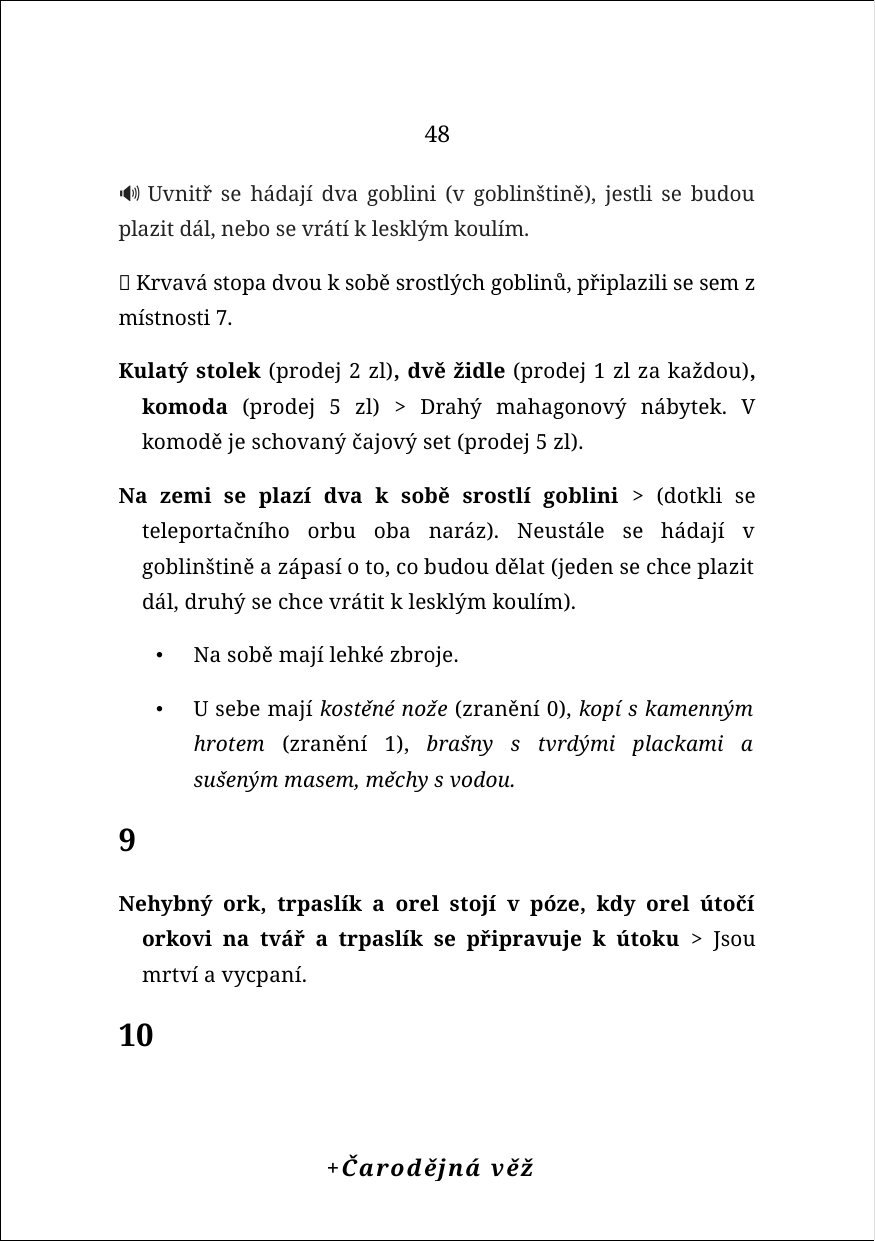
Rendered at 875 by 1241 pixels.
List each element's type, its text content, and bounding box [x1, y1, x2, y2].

text Na zemi se plazí dva k sobě srostlí goblini > (dotkli se teleportačního orbu oba naráz). Neustále se hádají v goblinštině a zápasí o to, co budou dělat (jeden se chce plazit dál, druhý se chce vrátit k lesklým koulím). [118, 481, 756, 616]
text Nehybný ork, trpaslík a orel stojí v póze, kdy orel útočí orkovi na tvář a trpaslík se připravuje k útoku > Jsou mrtví a vycpaní. [118, 889, 756, 988]
list U sebe mají kostěné nože (zranění 0), kopí s kamenným hrotem (zranění 1), brašny s tvrdými plackami a sušeným masem, měchy s vodou. [156, 694, 756, 793]
text Kulatý stolek (prodej 2 zl), dvě židle (prodej 1 zl za každou), komoda (prodej 5 zl) > Drahý mahagonový nábytek. V komodě je schovaný čajový set (prodej 5 zl). [118, 356, 756, 456]
text 9 [118, 818, 756, 861]
text 🔊 Uvnitř se hádají dva goblini (v goblinštině), jestli se budou plazit dál, nebo se vrátí k lesklým koulím. [118, 179, 756, 243]
text 👣 Krvavá stopa dvou k sobě srostlých goblinů, připlazili se sem z místnosti 7. [118, 268, 756, 332]
text 10 [118, 1013, 756, 1056]
list Na sobě mají lehké zbroje. [156, 641, 756, 669]
